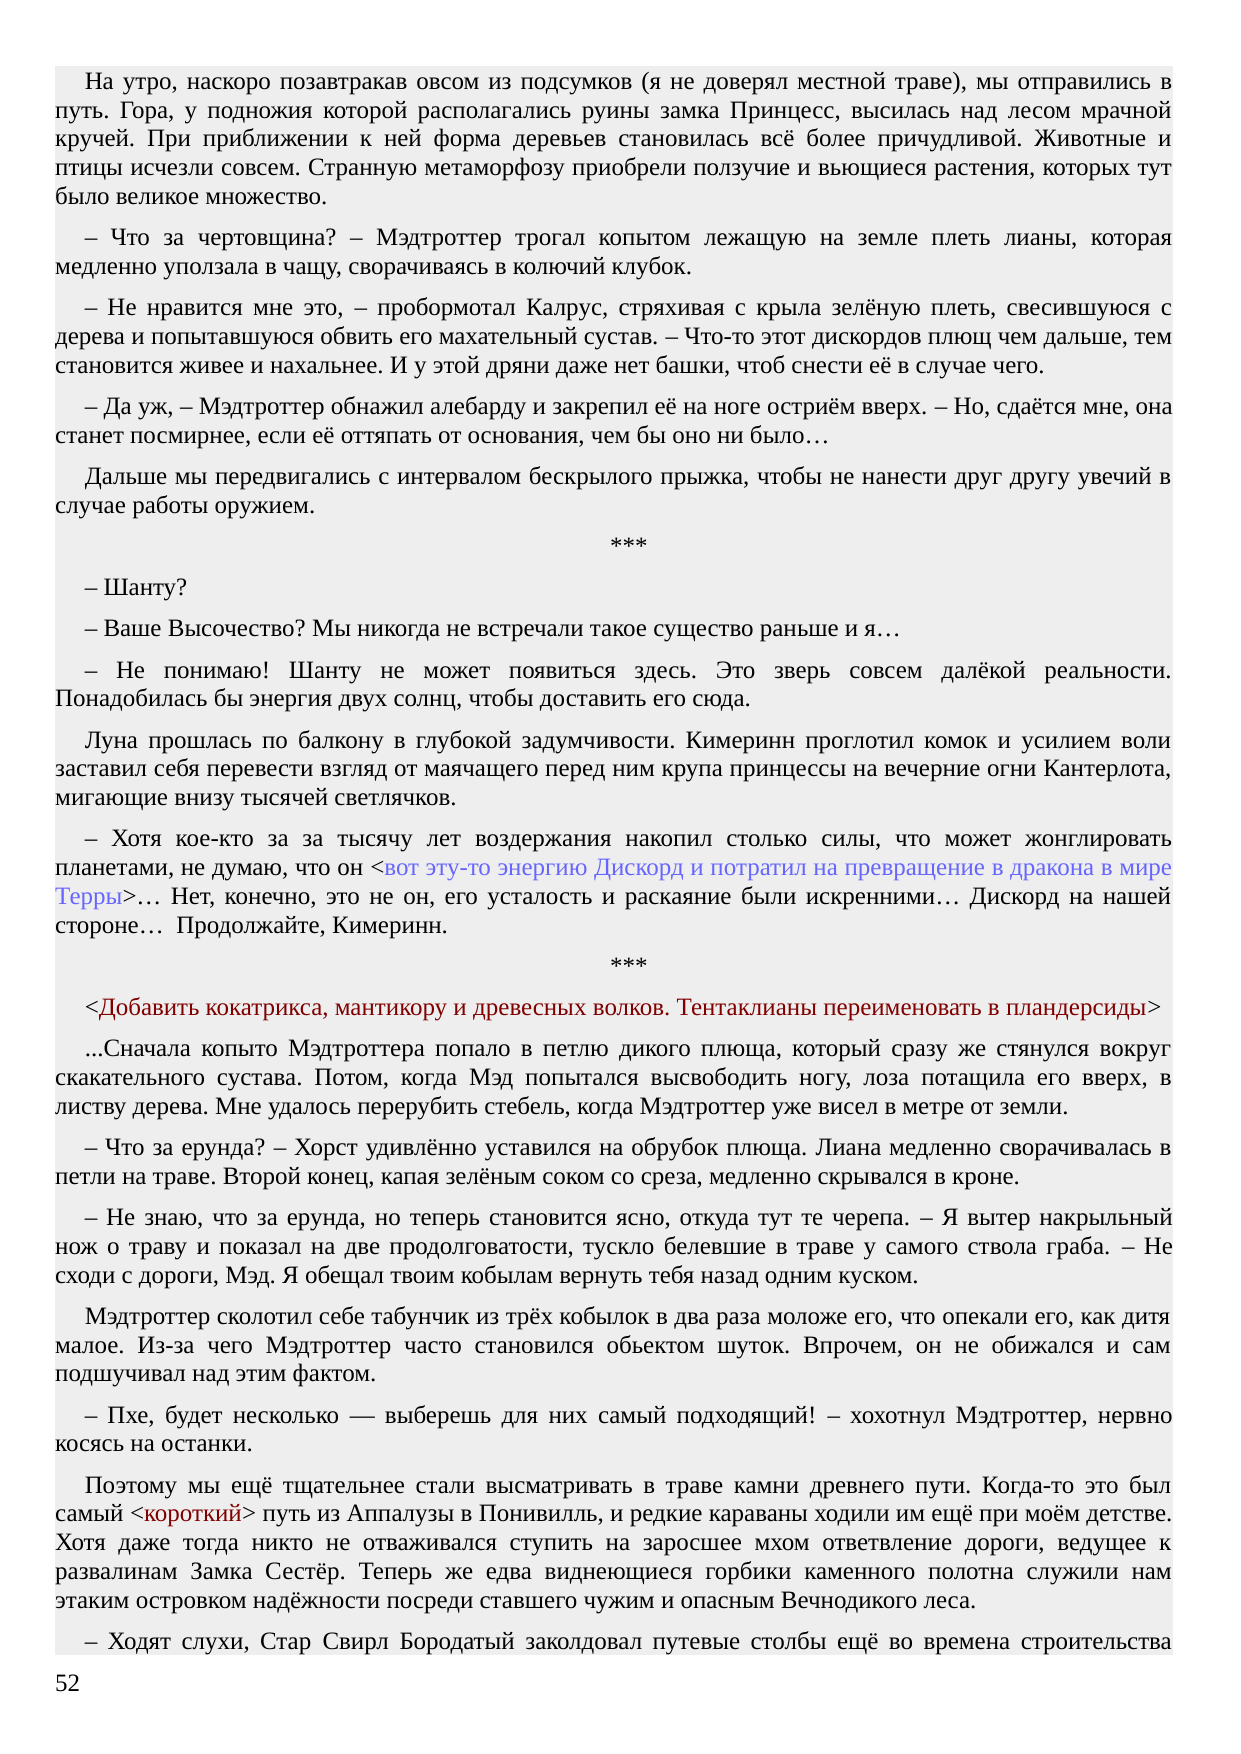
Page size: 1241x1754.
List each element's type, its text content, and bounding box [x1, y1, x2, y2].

text – Не нравится мне это, – пробормотал Калрус, стряхивая с крыла зелёную плеть, свесившуюся с дерева и попытавшуюся обвить его махательный сустав. – Что-то этот дискордов плющ чем дальше, тем становится живее и нахальнее. И у этой дряни даже нет башки, чтоб снести её в случае чего. [55, 292, 1173, 378]
text Мэдтроттер сколотил себе табунчик из трёх кобылок в два раза моложе его, что опекали его, как дитя малое. Из-за чего Мэдтроттер часто становился обьектом шуток. Впрочем, он не обижался и сам подшучивал над этим фактом. [55, 1301, 1173, 1387]
text – Ваше Высочество? Мы никогда не встречали такое существо раньше и я… [55, 613, 1173, 642]
text – Пхе, будет несколько — выберешь для них самый подходящий! – хохотнул Мэдтроттер, нервно косясь на останки. [55, 1400, 1173, 1457]
text Поэтому мы ещё тщательнее стали высматривать в траве камни древнего пути. Когда-то это был самый <короткий> путь из Аппалузы в Понивилль, и редкие караваны ходили им ещё при моём детстве. Хотя даже тогда никто не отваживался ступить на заросшее мхом ответвление дороги, ведущее к развалинам Замка Сестёр. Теперь же едва виднеющиеся горбики каменного полотна служили нам этаким островком надёжности посреди ставшего чужим и опасным Вечнодикого леса. [55, 1470, 1173, 1613]
text – Хотя кое-кто за за тысячу лет воздержания накопил столько силы, что может жонглировать планетами, не думаю, что он <вот эту-то энергию Дискорд и потратил на превращение в дракона в мире Терры>… Нет, конечно, это не он, его усталость и раскаяние были искренними… Дискорд на нашей стороне… Продолжайте, Кимеринн. [55, 823, 1173, 938]
text – Что за ерунда? – Хорст удивлённо уставился на обрубок плюща. Лиана медленно сворачивалась в петли на траве. Второй конец, капая зелёным соком со среза, медленно скрывался в кроне. [55, 1132, 1173, 1190]
text На утро, наскоро позавтракав овсом из подсумков (я не доверял местной траве), мы отправились в путь. Гора, у подножия которой располагались руины замка Принцесс, высилась над лесом мрачной кручей. При приближении к ней форма деревьев становилась всё более причудливой. Животные и птицы исчезли совсем. Странную метаморфозу приобрели ползучие и вьющиеся растения, которых тут было великое множество. [55, 66, 1173, 210]
text – Шанту? [55, 572, 1173, 601]
text ...Сначала копыто Мэдтроттера попало в петлю дикого плюща, который сразу же стянулся вокруг скакательного сустава. Потом, когда Мэд попытался высвободить ногу, лоза потащила его вверх, в листву дерева. Мне удалось перерубить стебель, когда Мэдтроттер уже висел в метре от земли. [55, 1033, 1173, 1120]
text – Не понимаю! Шанту не может появиться здесь. Это зверь совсем далёкой реальности. Понадобилась бы энергия двух солнц, чтобы доставить его сюда. [55, 655, 1173, 712]
text *** [55, 951, 1173, 980]
text – Не знаю, что за ерунда, но теперь становится ясно, откуда тут те черепа. – Я вытер накрыльный нож о траву и показал на две продолговатости, тускло белевшие в траве у самого ствола граба. – Не сходи с дороги, Мэд. Я обещал твоим кобылам вернуть тебя назад одним куском. [55, 1202, 1173, 1288]
text Дальше мы передвигались с интервалом бескрылого прыжка, чтобы не нанести друг другу увечий в случае работы оружием. [55, 461, 1173, 518]
text <Добавить кокатрикса, мантикору и древесных волков. Тентаклианы переименовать в пландерсиды> [55, 992, 1173, 1021]
text – Ходят слухи, Стар Cвирл Бородатый заколдовал путевые столбы ещё во времена строительства [55, 1626, 1173, 1655]
text Луна прошлась по балкону в глубокой задумчивости. Кимеринн проглотил комок и усилием воли заставил себя перевести взгляд от маячащего перед ним крупа принцессы на вечерние огни Кантерлота, мигающие внизу тысячей светлячков. [55, 725, 1173, 811]
text – Да уж, – Мэдтроттер обнажил алебарду и закрепил её на ноге остриём вверх. – Но, сдаётся мне, она станет посмирнее, если её оттяпать от основания, чем бы оно ни было… [55, 391, 1173, 448]
text *** [55, 531, 1173, 560]
text – Что за чертовщина? – Мэдтроттер трогал копытом лежащую на земле плеть лианы, которая медленно уползала в чащу, сворачиваясь в колючий клубок. [55, 222, 1173, 280]
